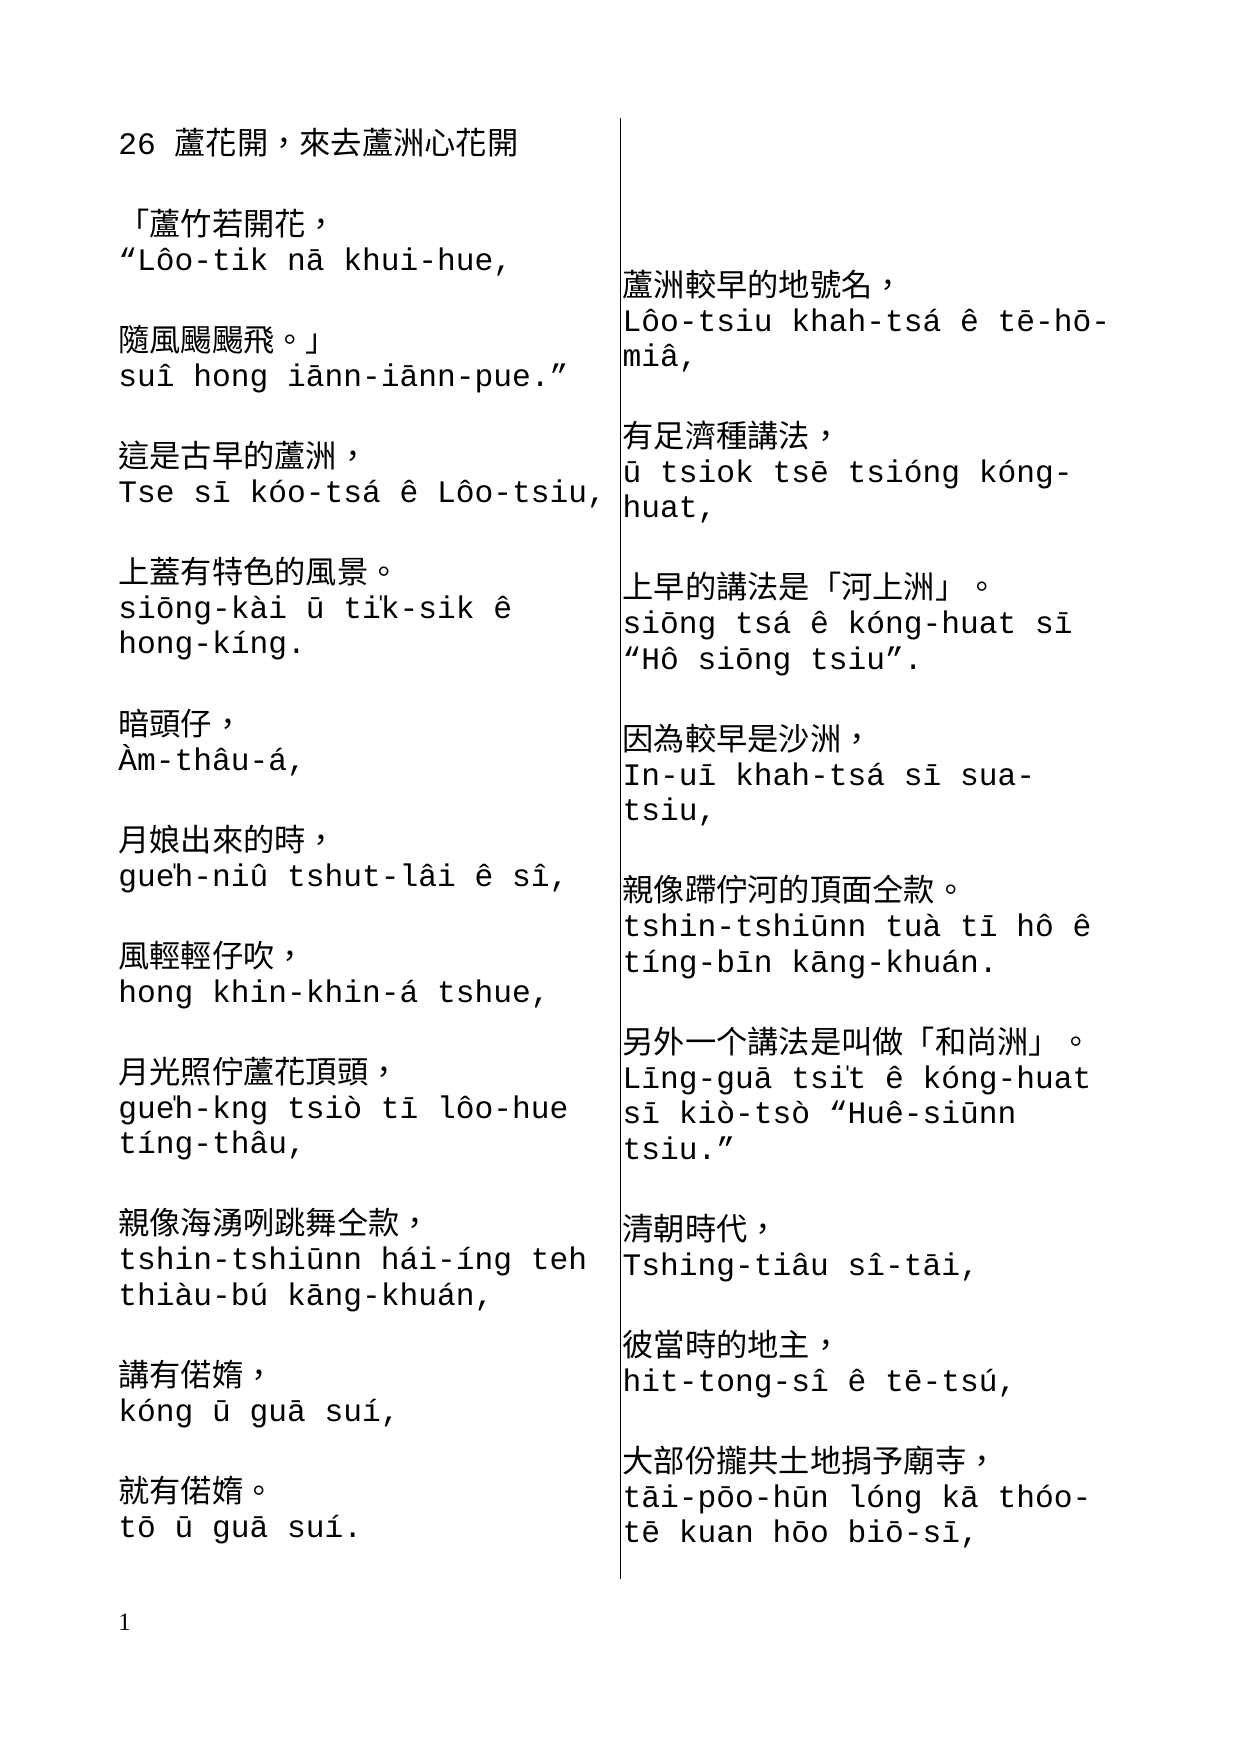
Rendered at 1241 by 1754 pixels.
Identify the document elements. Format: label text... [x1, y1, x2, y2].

text tāi-pōo-hūn lóng kā thóo-tē kuan hōo biō-sī, [622, 1481, 1122, 1552]
text 親像蹛佇河的頂面仝款。 [622, 866, 1122, 911]
text 因為較早是沙洲， [622, 714, 1122, 759]
text Tse sī kóo-tsá ê Lôo-tsiu, [118, 476, 618, 512]
text 另外一个講法是叫做「和尚洲」。 [622, 1017, 1122, 1062]
text In-uī khah-tsá sī sua-tsiu, [622, 759, 1122, 830]
text Àm-thâu-á, [118, 744, 618, 779]
text 大部份攏共土地捐予廟寺， [622, 1436, 1122, 1481]
text hong khin-khin-á tshue, [118, 976, 618, 1011]
text Tshing-tiâu sî-tāi, [622, 1249, 1122, 1284]
text 清朝時代， [622, 1204, 1122, 1249]
text siōng-kài ū ti̍k-sik ê hong-kíng. [118, 592, 618, 663]
text Lôo-tsiu khah-tsá ê tē-hō-miâ, [622, 305, 1122, 376]
text 26 蘆花開，來去蘆洲心花開 [118, 118, 618, 164]
text 風輕輕仔吹， [118, 931, 618, 976]
text 隨風颺颺飛。」 [118, 315, 618, 360]
text hit-tong-sî ê tē-tsú, [622, 1365, 1122, 1401]
text 暗頭仔， [118, 699, 618, 744]
text gue̍h-niû tshut-lâi ê sî, [118, 860, 618, 895]
text siōng tsá ê kóng-huat sī “Hô siōng tsiu”. [622, 608, 1122, 679]
text 就有偌媠。 [118, 1466, 618, 1511]
text tshin-tshiūnn tuà tī hô ê tíng-bīn kāng-khuán. [622, 911, 1122, 982]
text 「蘆竹若開花， [118, 199, 618, 244]
text Līng-guā tsi̍t ê kóng-huat sī kiò-tsò “Huê-siūnn tsiu.” [622, 1062, 1122, 1168]
text “Lôo-tik nā khui-hue, [118, 244, 618, 280]
text 這是古早的蘆洲， [118, 431, 618, 476]
text 講有偌媠， [118, 1350, 618, 1395]
text gue̍h-kng tsiò tī lôo-hue tíng-thâu, [118, 1092, 618, 1163]
text 蘆洲較早的地號名， [622, 260, 1122, 305]
text tō ū guā suí. [118, 1511, 618, 1546]
text 彼當時的地主， [622, 1320, 1122, 1365]
text kóng ū guā suí, [118, 1395, 618, 1430]
text 月光照佇蘆花頂頭， [118, 1047, 618, 1092]
text 親像海湧咧跳舞仝款， [118, 1198, 618, 1243]
text 上蓋有特色的風景。 [118, 547, 618, 592]
text 月娘出來的時， [118, 815, 618, 860]
text ū tsiok tsē tsióng kóng-huat, [622, 456, 1122, 527]
text tshin-tshiūnn hái-íng teh thiàu-bú kāng-khuán, [118, 1243, 618, 1314]
text 有足濟種講法， [622, 411, 1122, 456]
text suî hong iānn-iānn-pue.” [118, 360, 618, 396]
text 上早的講法是「河上洲」。 [622, 563, 1122, 608]
